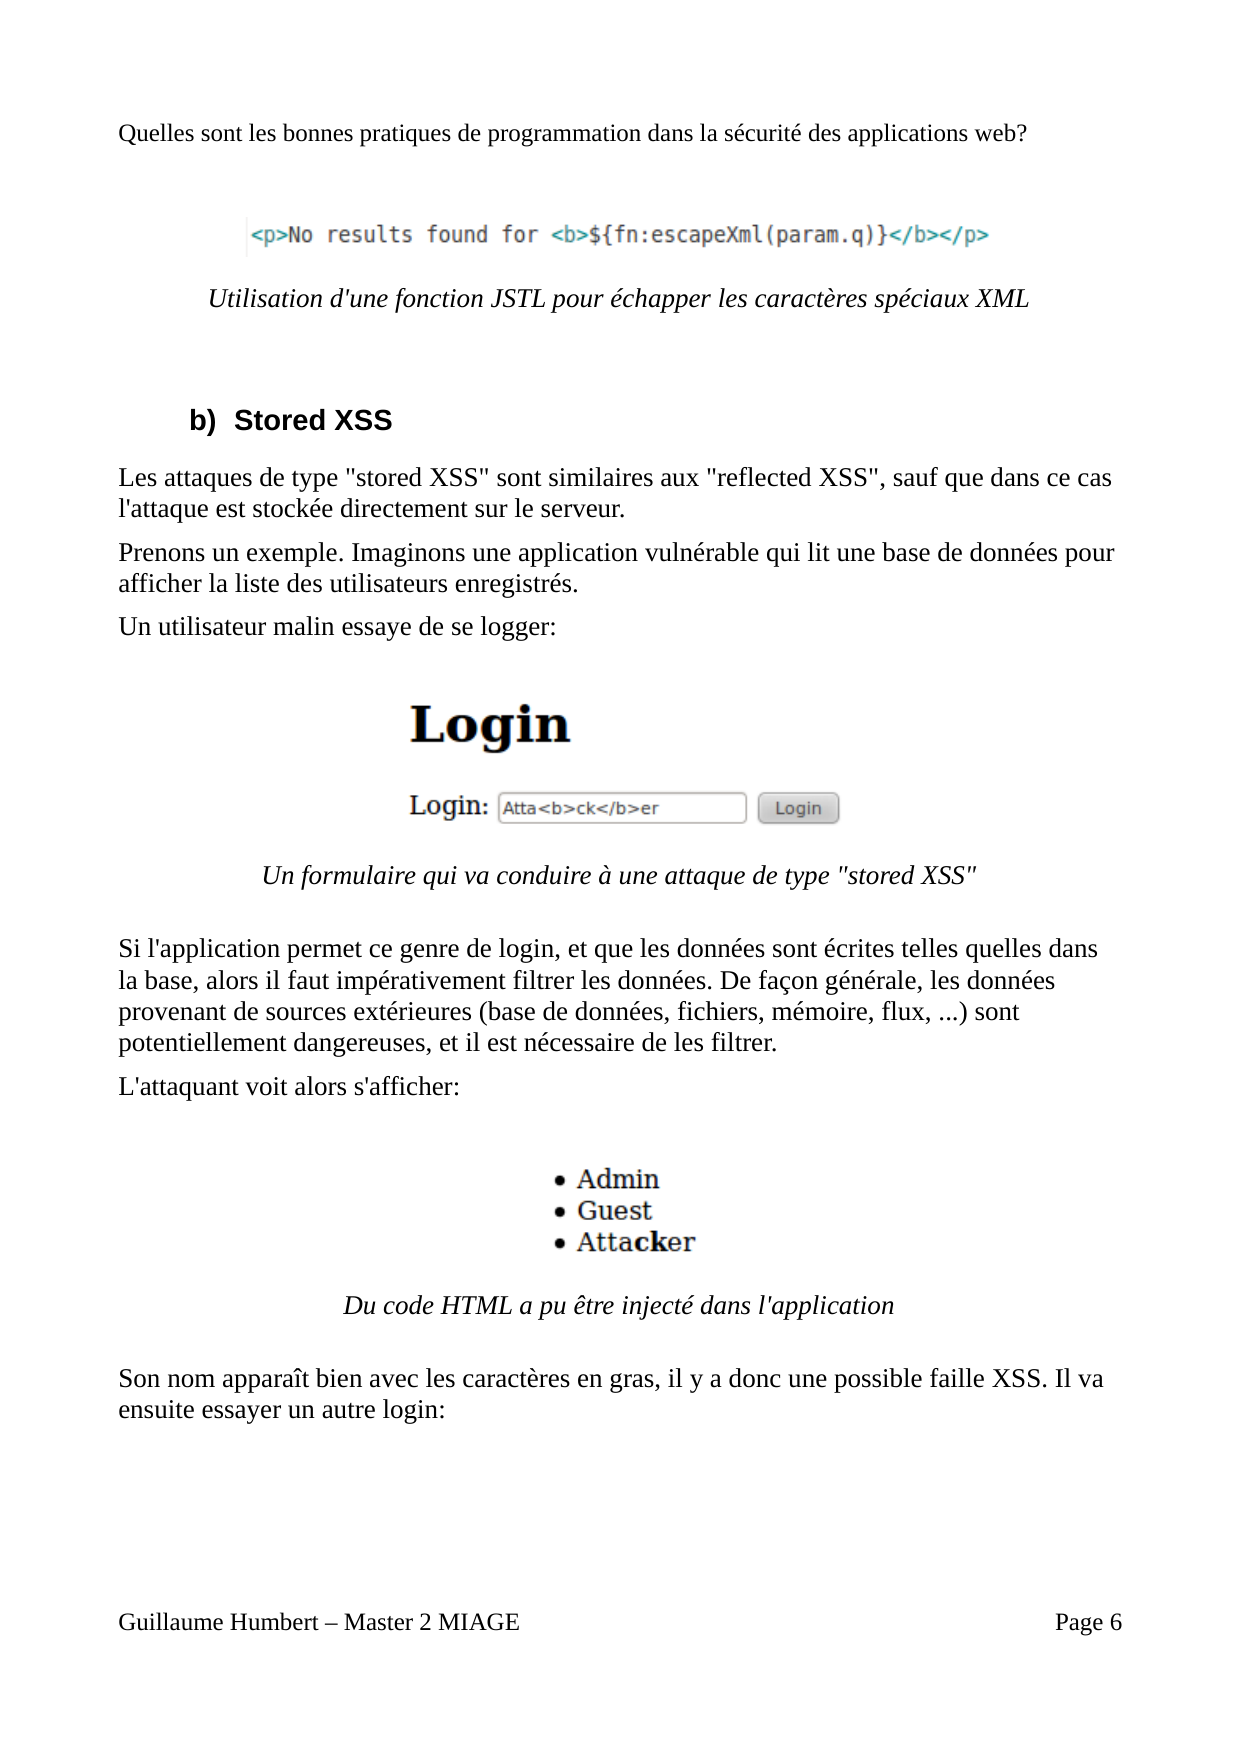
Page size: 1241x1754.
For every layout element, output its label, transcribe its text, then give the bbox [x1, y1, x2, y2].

picture [381, 695, 860, 835]
text Son nom apparaît bien avec les caractères en gras, il y a donc une possible faille XSS. Il va ensuite essayer un autre login: [118, 1362, 1122, 1424]
text Les attaques de type "stored XSS" sont similaires aux "reflected XSS", sauf que dans ce cas l'attaque est stockée directement sur le serveur. [118, 461, 1122, 523]
text Prenons un exemple. Imaginons une application vulnérable qui lit une base de données pour afficher la liste des utilisateurs enregistrés. [118, 536, 1122, 598]
picture [527, 1154, 713, 1264]
text Un formulaire qui va conduire à une attaque de type "stored XSS" [118, 859, 1122, 891]
subtitle Stored XSS [189, 403, 1122, 437]
text Un utilisateur malin essaye de se logger: [118, 611, 1122, 642]
text Utilisation d'une fonction JSTL pour échapper les caractères spéciaux XML [118, 282, 1122, 313]
picture [240, 217, 1000, 257]
text Du code HTML a pu être injecté dans l'application [118, 1289, 1122, 1320]
text L'attaquant voit alors s'afficher: [118, 1070, 1122, 1101]
text Si l'application permet ce genre de login, et que les données sont écrites telles quelles dans la base, alors il faut impérativement filtrer les données. De façon générale, les données provenant de sources extérieures (base de données, fichiers, mémoire, flux, ...) sont potentiellement dangereuses, et il est nécessaire de les filtrer. [118, 933, 1122, 1057]
